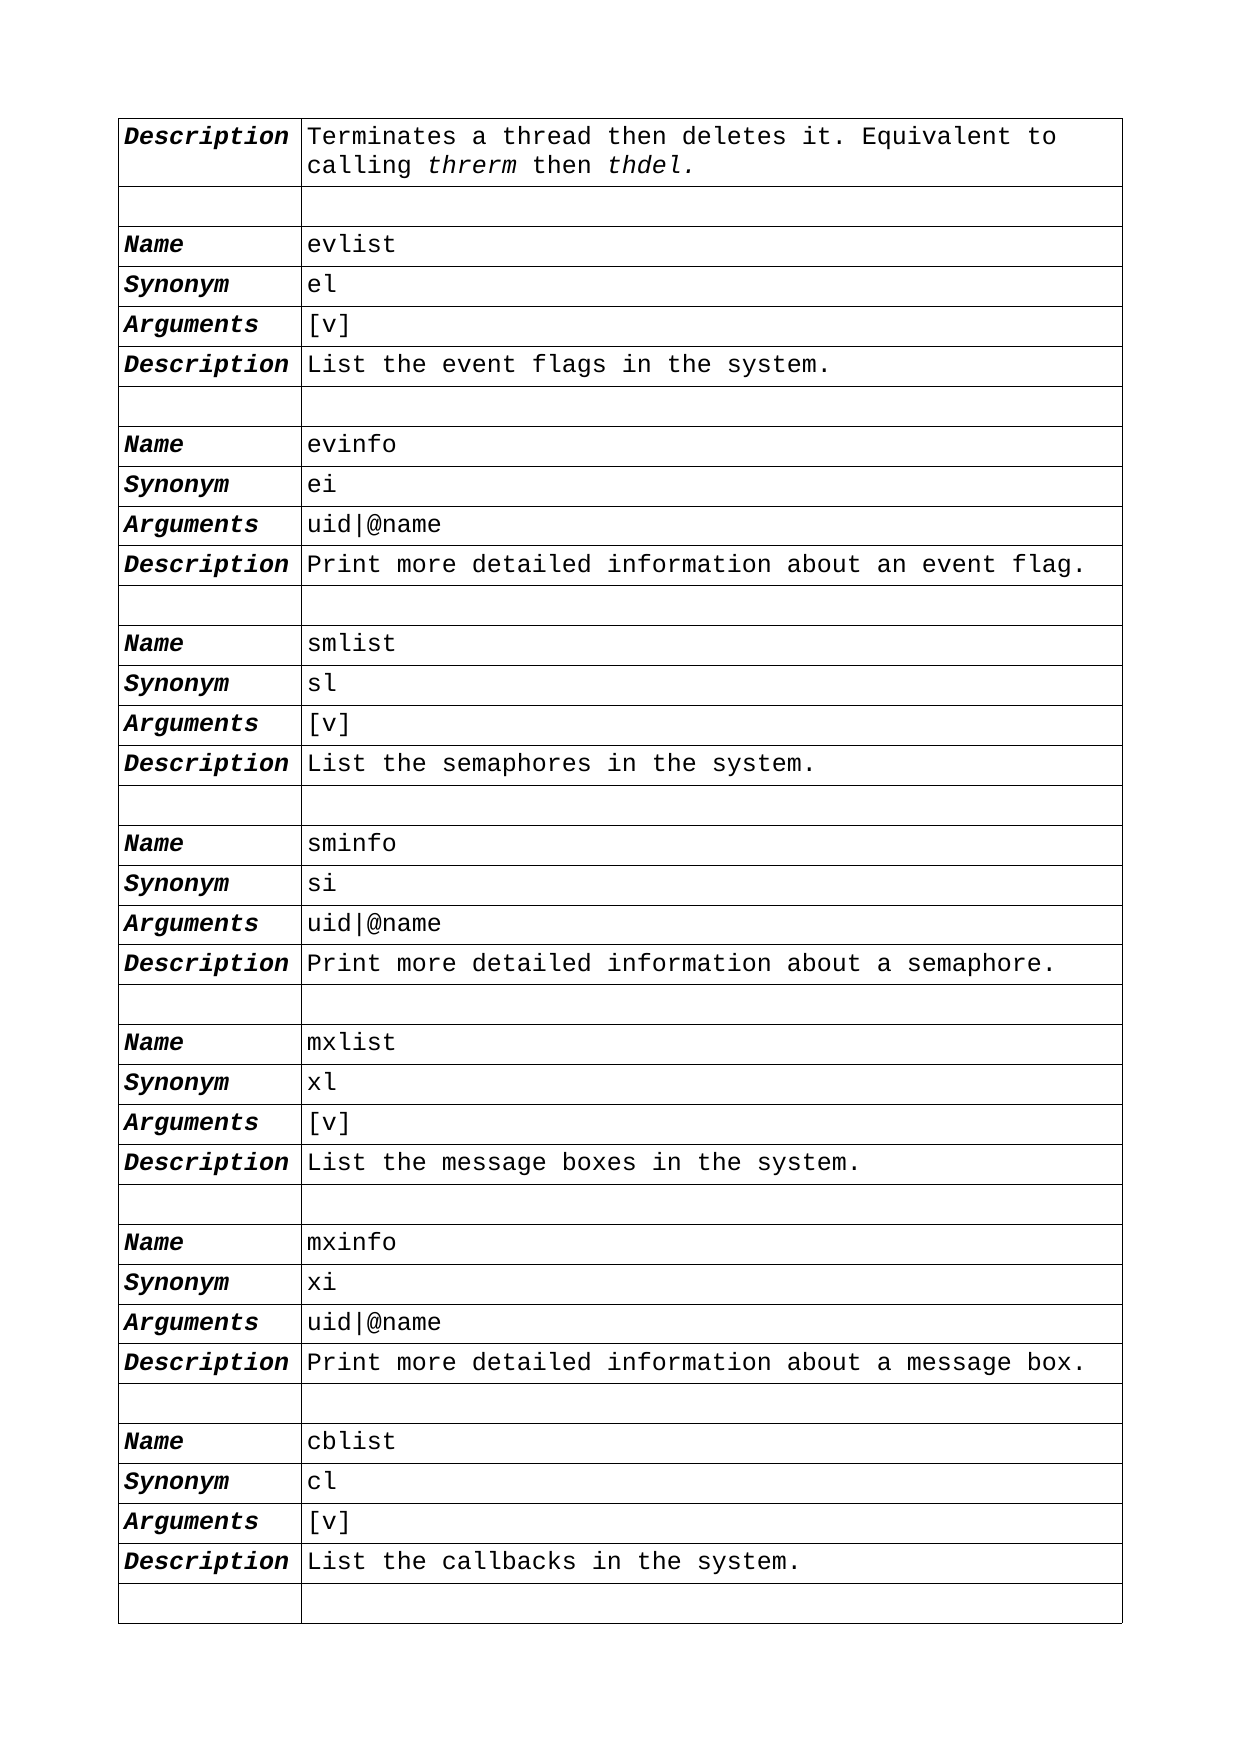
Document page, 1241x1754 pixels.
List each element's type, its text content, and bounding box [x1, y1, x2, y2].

table_cell [302, 1185, 1122, 1224]
table_cell [302, 786, 1122, 825]
table_cell [v] [302, 1105, 1122, 1144]
table_cell Print more detailed information about a semaphore. [302, 945, 1122, 984]
table_cell Synonym [119, 1265, 301, 1303]
table_cell Synonym [119, 467, 301, 506]
table_cell [119, 187, 301, 226]
table_cell Description [119, 546, 301, 585]
table_cell Name [119, 1025, 301, 1064]
table_cell mxlist [302, 1025, 1122, 1064]
table_cell [119, 1185, 301, 1224]
table_cell Name [119, 1225, 301, 1263]
table_cell [119, 1584, 301, 1623]
table_cell si [302, 866, 1122, 904]
table_cell Description [119, 347, 301, 386]
table_cell [119, 387, 301, 426]
table_cell Description [119, 746, 301, 785]
table_cell Description [119, 1145, 301, 1184]
table_cell uid|@name [302, 507, 1122, 545]
table_cell Name [119, 626, 301, 665]
table_cell Arguments [119, 1305, 301, 1343]
table_cell evinfo [302, 427, 1122, 466]
table_cell Synonym [119, 866, 301, 904]
table_cell [119, 786, 301, 825]
table_cell [302, 187, 1122, 226]
table_cell uid|@name [302, 906, 1122, 944]
table_cell Arguments [119, 307, 301, 346]
table_cell smlist [302, 626, 1122, 665]
table_cell Name [119, 1424, 301, 1463]
table_cell Print more detailed information about a message box. [302, 1344, 1122, 1383]
table_cell List the semaphores in the system. [302, 746, 1122, 785]
table_cell [302, 1384, 1122, 1423]
table_cell sl [302, 666, 1122, 705]
table_cell cblist [302, 1424, 1122, 1463]
table_cell Description [119, 945, 301, 984]
table_cell Synonym [119, 1065, 301, 1104]
table_cell [119, 1384, 301, 1423]
table_cell uid|@name [302, 1305, 1122, 1343]
table_cell evlist [302, 227, 1122, 266]
table_cell ei [302, 467, 1122, 506]
table_cell Name [119, 427, 301, 466]
table_cell Arguments [119, 706, 301, 745]
table_cell Description [119, 1544, 301, 1583]
table_cell Arguments [119, 906, 301, 944]
table_cell [302, 985, 1122, 1024]
table_cell Print more detailed information about an event flag. [302, 546, 1122, 585]
table_cell xl [302, 1065, 1122, 1104]
table_cell [302, 1584, 1122, 1623]
table_cell Synonym [119, 666, 301, 705]
table_cell List the event flags in the system. [302, 347, 1122, 386]
table_cell [302, 586, 1122, 625]
table_cell Synonym [119, 267, 301, 306]
table_cell List the message boxes in the system. [302, 1145, 1122, 1184]
table_cell [v] [302, 706, 1122, 745]
table_cell Arguments [119, 507, 301, 545]
table_cell [302, 387, 1122, 426]
table_cell [v] [302, 1504, 1122, 1543]
table_cell Arguments [119, 1504, 301, 1543]
table_cell mxinfo [302, 1225, 1122, 1263]
table_cell Description [119, 1344, 301, 1383]
table_cell [119, 586, 301, 625]
table_cell Description [119, 119, 301, 186]
table_cell Synonym [119, 1464, 301, 1503]
table_cell el [302, 267, 1122, 306]
table_cell Name [119, 826, 301, 864]
table_cell Name [119, 227, 301, 266]
table_cell Terminates a thread then deletes it. Equivalent to calling threrm then thdel. [302, 119, 1122, 186]
table_cell sminfo [302, 826, 1122, 864]
table_cell [v] [302, 307, 1122, 346]
table_cell cl [302, 1464, 1122, 1503]
table_cell Arguments [119, 1105, 301, 1144]
table_cell xi [302, 1265, 1122, 1303]
table_cell [119, 985, 301, 1024]
table_cell List the callbacks in the system. [302, 1544, 1122, 1583]
